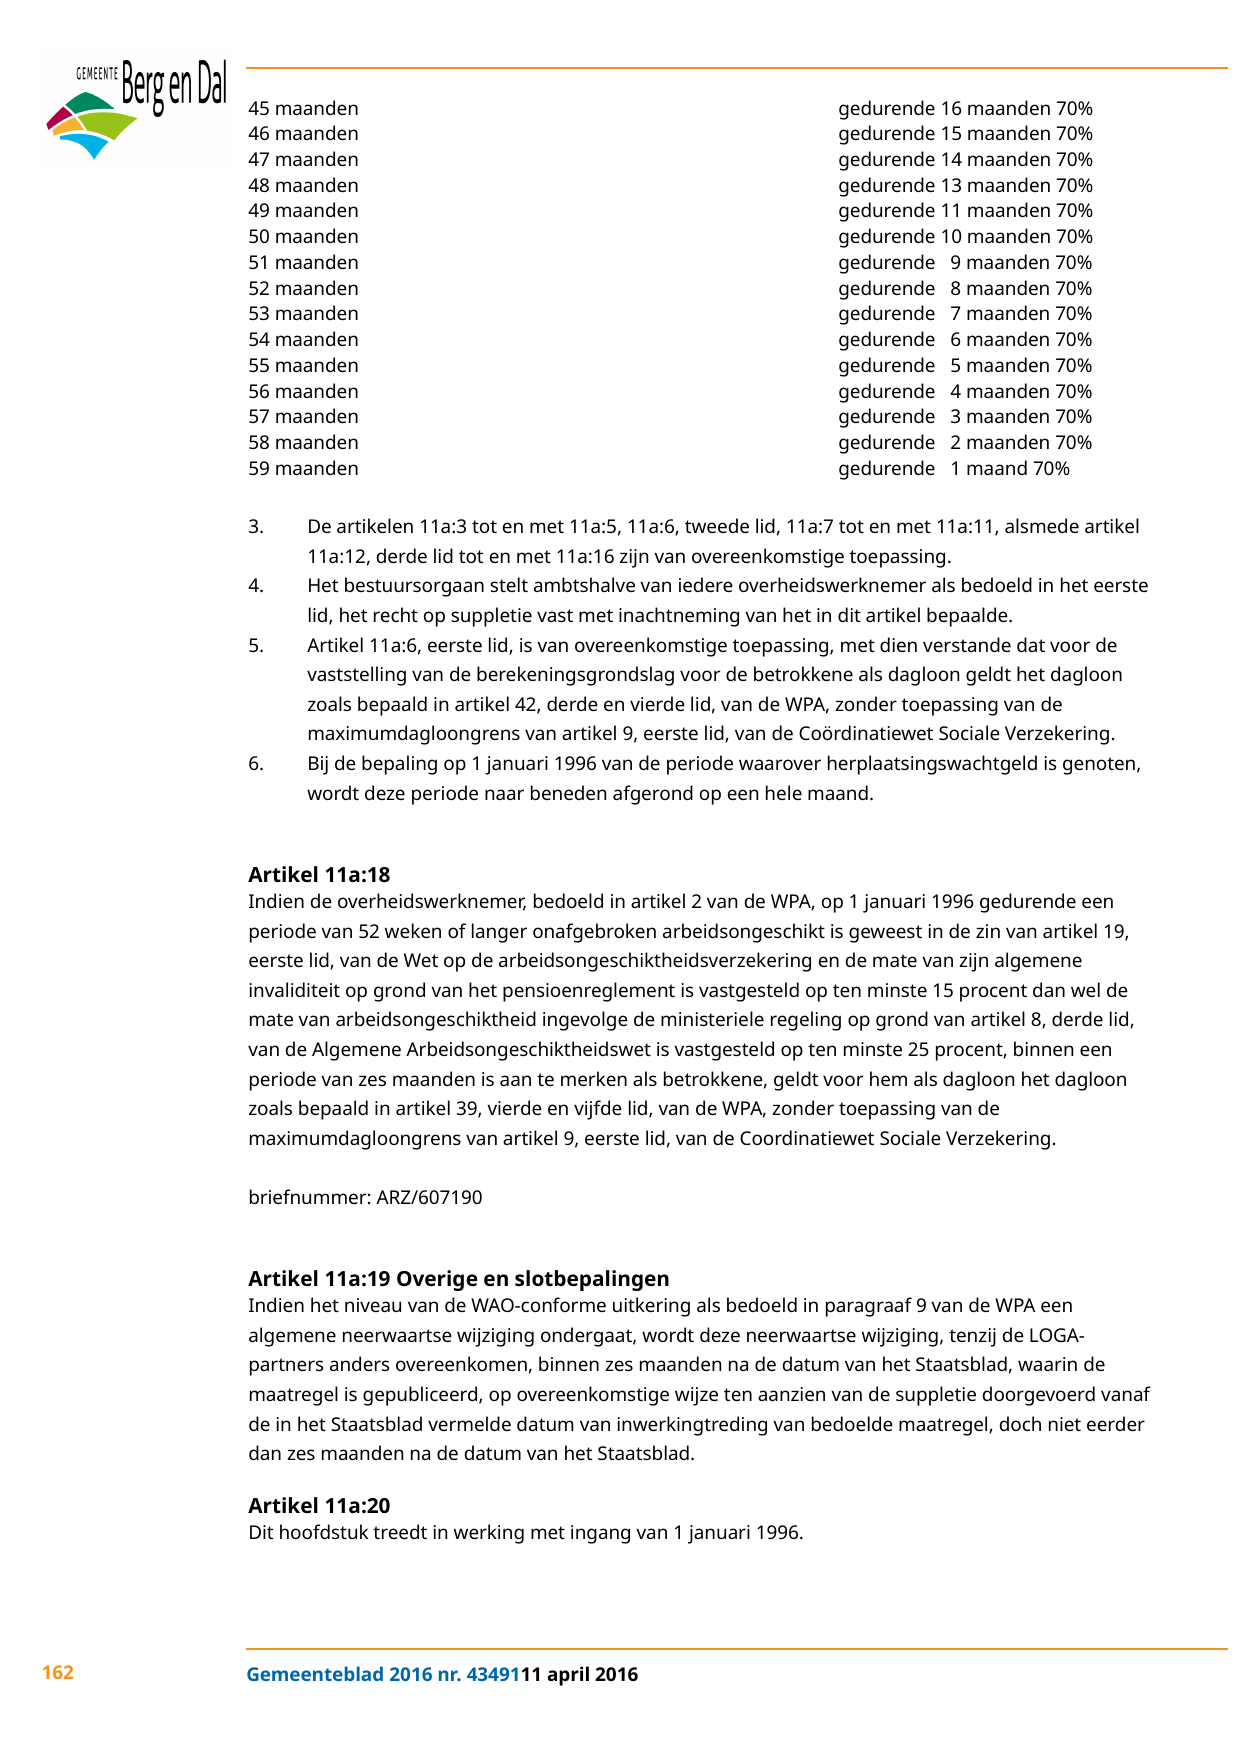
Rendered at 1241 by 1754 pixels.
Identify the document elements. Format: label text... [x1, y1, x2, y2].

table_cell [460, 121, 838, 146]
table_cell [460, 146, 838, 172]
table_cell [460, 172, 838, 198]
table_cell 59 maanden [248, 455, 460, 481]
table_cell [460, 224, 838, 249]
table_cell 56 maanden [248, 378, 460, 403]
table_cell gedurende 4 maanden 70% [838, 378, 1152, 403]
table_cell [460, 301, 838, 326]
table_cell 48 maanden [248, 172, 460, 198]
table_cell 47 maanden [248, 146, 460, 172]
table_cell [460, 249, 838, 275]
text Artikel 11a:18 [248, 860, 1152, 888]
table_cell gedurende 13 maanden 70% [838, 172, 1152, 198]
table_cell 55 maanden [248, 352, 460, 378]
table_cell 51 maanden [248, 249, 460, 275]
table_cell [460, 378, 838, 403]
table_cell 46 maanden [248, 121, 460, 146]
table_cell 57 maanden [248, 404, 460, 429]
table_cell 49 maanden [248, 198, 460, 223]
table_cell 50 maanden [248, 224, 460, 249]
table_cell gedurende 1 maand 70% [838, 455, 1152, 481]
table_cell gedurende 8 maanden 70% [838, 275, 1152, 301]
table_cell [460, 275, 838, 301]
list Bij de bepaling op 1 januari 1996 van de periode waarover herplaatsingswachtgeld is genoten, wordt deze periode naar beneden afgerond op een hele maand. [248, 750, 1152, 806]
text Artikel 11a:19 Overige en slotbepalingen [248, 1264, 1152, 1292]
table_cell gedurende 9 maanden 70% [838, 249, 1152, 275]
table_cell [460, 95, 838, 121]
picture [41, 47, 231, 172]
table_cell [460, 326, 838, 352]
table_cell [460, 429, 838, 455]
table_cell gedurende 3 maanden 70% [838, 404, 1152, 429]
table_cell gedurende 10 maanden 70% [838, 224, 1152, 249]
list Artikel 11a:6, eerste lid, is van overeenkomstige toepassing, met dien verstande dat voor de vaststelling van de berekeningsgrondslag voor de betrokkene als dagloon geldt het dagloon zoals bepaald in artikel 42, derde en vierde lid, van de WPA, zonder toepassing van de maximumdagloongrens van artikel 9, eerste lid, van de Coördinatiewet Sociale Verzekering. [248, 632, 1152, 746]
table_cell gedurende 6 maanden 70% [838, 326, 1152, 352]
table_cell 53 maanden [248, 301, 460, 326]
list De artikelen 11a:3 tot en met 11a:5, 11a:6, tweede lid, 11a:7 tot en met 11a:11, alsmede artikel 11a:12, derde lid tot en met 11a:16 zijn van overeenkomstige toepassing. [248, 513, 1152, 569]
table_cell gedurende 2 maanden 70% [838, 429, 1152, 455]
text Artikel 11a:20 [248, 1491, 1152, 1519]
table_cell gedurende 14 maanden 70% [838, 146, 1152, 172]
table_cell [460, 455, 838, 481]
table_cell 45 maanden [248, 95, 460, 121]
text Indien de overheidswerknemer, bedoeld in artikel 2 van de WPA, op 1 januari 1996 gedurende een periode van 52 weken of langer onafgebroken arbeidsongeschikt is geweest in de zin van artikel 19, eerste lid, van de Wet op de arbeidsongeschiktheidsverzekering en de mate van zijn algemene invaliditeit op grond van het pensioenreglement is vastgesteld op ten minste 15 procent dan wel de mate van arbeidsongeschiktheid ingevolge de ministeriele regeling op grond van artikel 8, derde lid, van de Algemene Arbeidsongeschiktheidswet is vastgesteld op ten minste 25 procent, binnen een periode van zes maanden is aan te merken als betrokkene, geldt voor hem als dagloon het dagloon zoals bepaald in artikel 39, vierde en vijfde lid, van de WPA, zonder toepassing van de maximumdagloongrens van artikel 9, eerste lid, van de Coordinatiewet Sociale Verzekering. [248, 888, 1152, 1151]
table_cell [460, 352, 838, 378]
table_cell gedurende 16 maanden 70% [838, 95, 1152, 121]
table_cell [460, 404, 838, 429]
text briefnummer: ARZ/607190 [248, 1184, 1152, 1210]
list Het bestuursorgaan stelt ambtshalve van iedere overheidswerknemer als bedoeld in het eerste lid, het recht op suppletie vast met inachtneming van het in dit artikel bepaalde. [248, 573, 1152, 628]
table_cell 52 maanden [248, 275, 460, 301]
table_cell gedurende 15 maanden 70% [838, 121, 1152, 146]
text Indien het niveau van de WAO-conforme uitkering als bedoeld in paragraaf 9 van de WPA een algemene neerwaartse wijziging ondergaat, wordt deze neerwaartse wijziging, tenzij de LOGA-partners anders overeenkomen, binnen zes maanden na de datum van het Staatsblad, waarin de maatregel is gepubliceerd, op overeenkomstige wijze ten aanzien van de suppletie doorgevoerd vanaf de in het Staatsblad vermelde datum van inwerkingtreding van bedoelde maatregel, doch niet eerder dan zes maanden na de datum van het Staatsblad. [248, 1292, 1152, 1466]
table_cell gedurende 7 maanden 70% [838, 301, 1152, 326]
table_cell 58 maanden [248, 429, 460, 455]
table_cell gedurende 11 maanden 70% [838, 198, 1152, 223]
table_cell 54 maanden [248, 326, 460, 352]
text Dit hoofdstuk treedt in werking met ingang van 1 januari 1996. [248, 1519, 1152, 1545]
table_cell [460, 198, 838, 223]
table_cell gedurende 5 maanden 70% [838, 352, 1152, 378]
